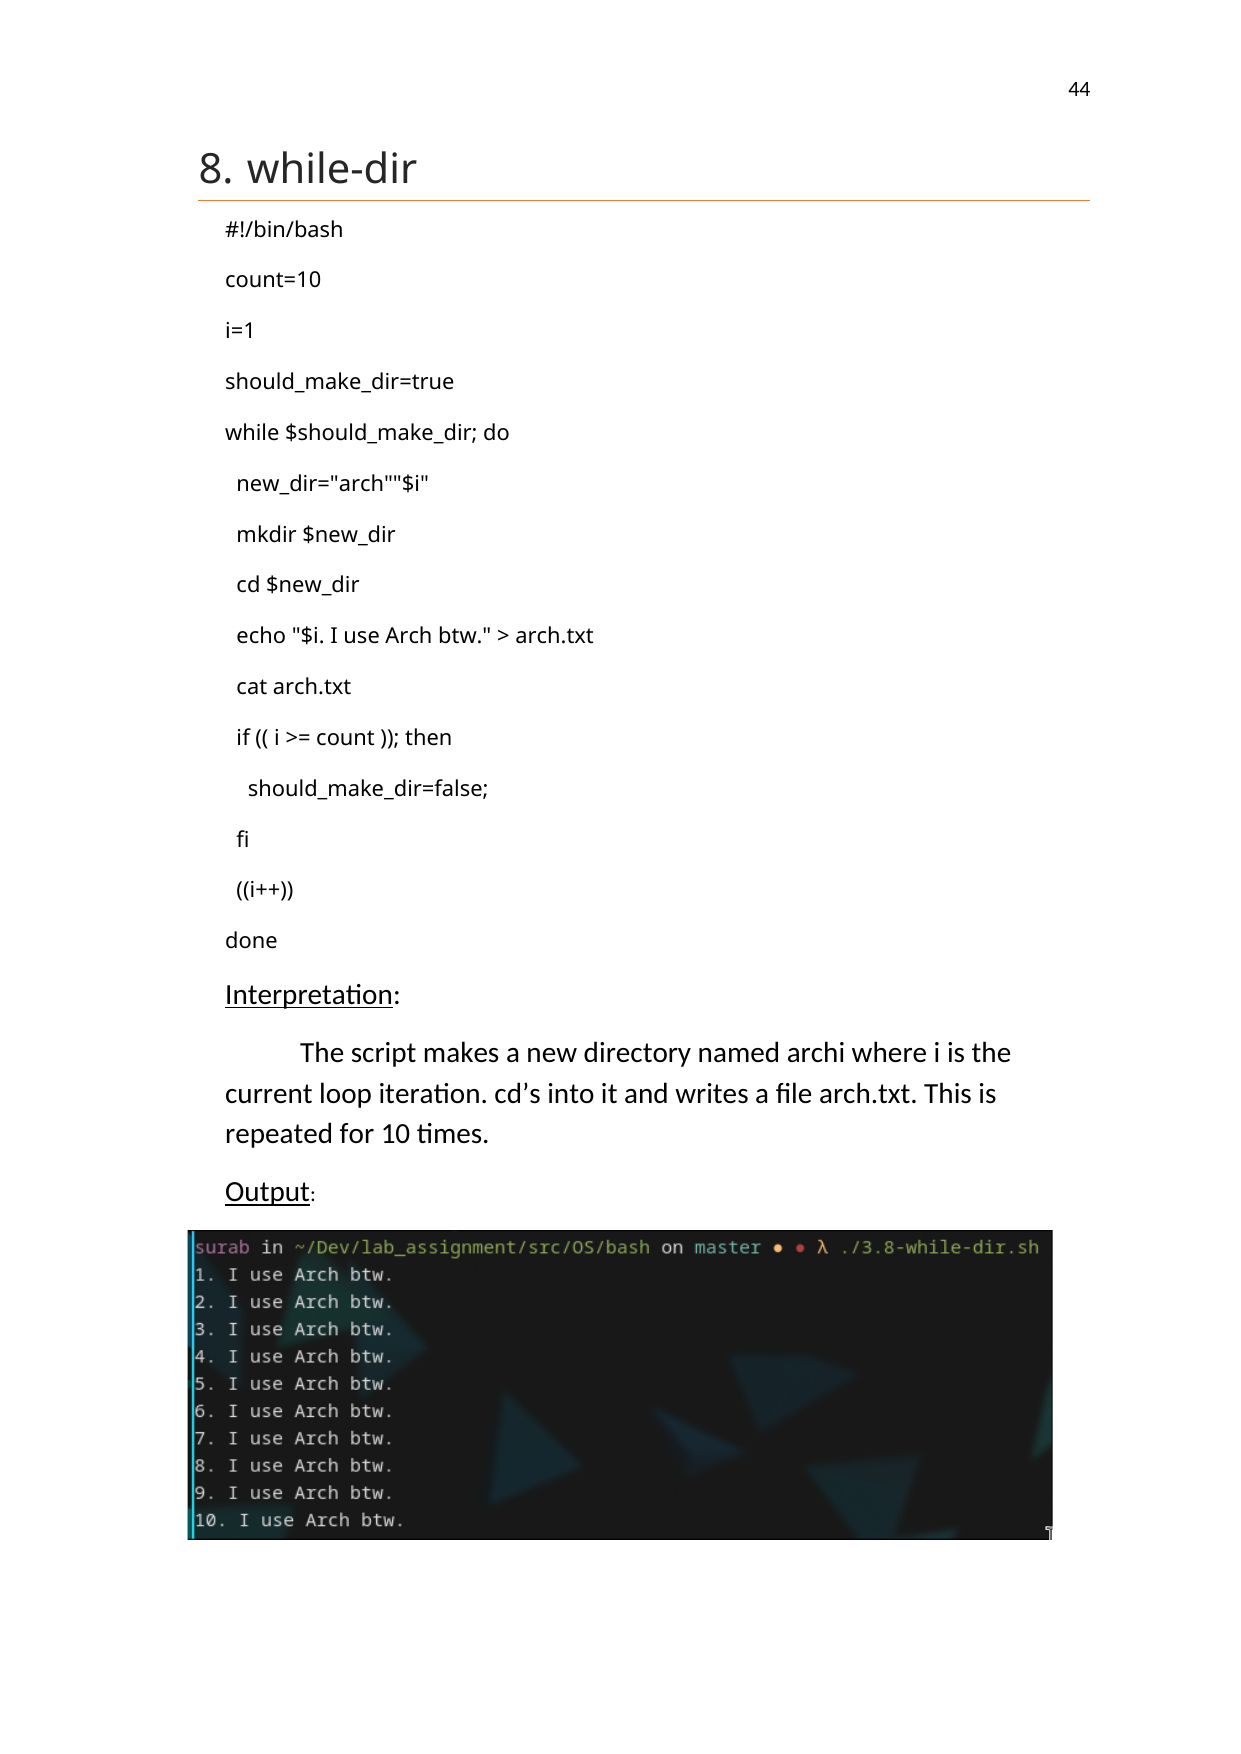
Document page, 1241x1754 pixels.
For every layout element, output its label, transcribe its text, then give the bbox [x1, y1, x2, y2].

text cd $new_dir [225, 569, 1090, 599]
text #!/bin/bash [225, 214, 1090, 243]
text fi [225, 824, 1090, 853]
text count=10 [225, 264, 1090, 294]
text i=1 [225, 315, 1090, 345]
text Interpretation: [225, 976, 1090, 1012]
text Output: [225, 1173, 1090, 1209]
text if (( i >= count )); then [225, 722, 1090, 752]
text should_make_dir=false; [225, 773, 1090, 803]
subtitle while-dir [198, 139, 1090, 200]
text cat arch.txt [225, 671, 1090, 701]
text done [225, 925, 1090, 955]
text echo "$i. I use Arch btw." > arch.txt [225, 620, 1090, 650]
text should_make_dir=true [225, 366, 1090, 396]
picture [187, 1230, 1053, 1540]
text ((i++)) [225, 874, 1090, 904]
text while $should_make_dir; do [225, 417, 1090, 447]
text new_dir="arch""$i" [225, 468, 1090, 498]
text The script makes a new directory named archi where i is the current loop iteration. cd’s into it and writes a file arch.txt. This is repeated for 10 times. [225, 1034, 1090, 1151]
text mkdir $new_dir [225, 519, 1090, 548]
